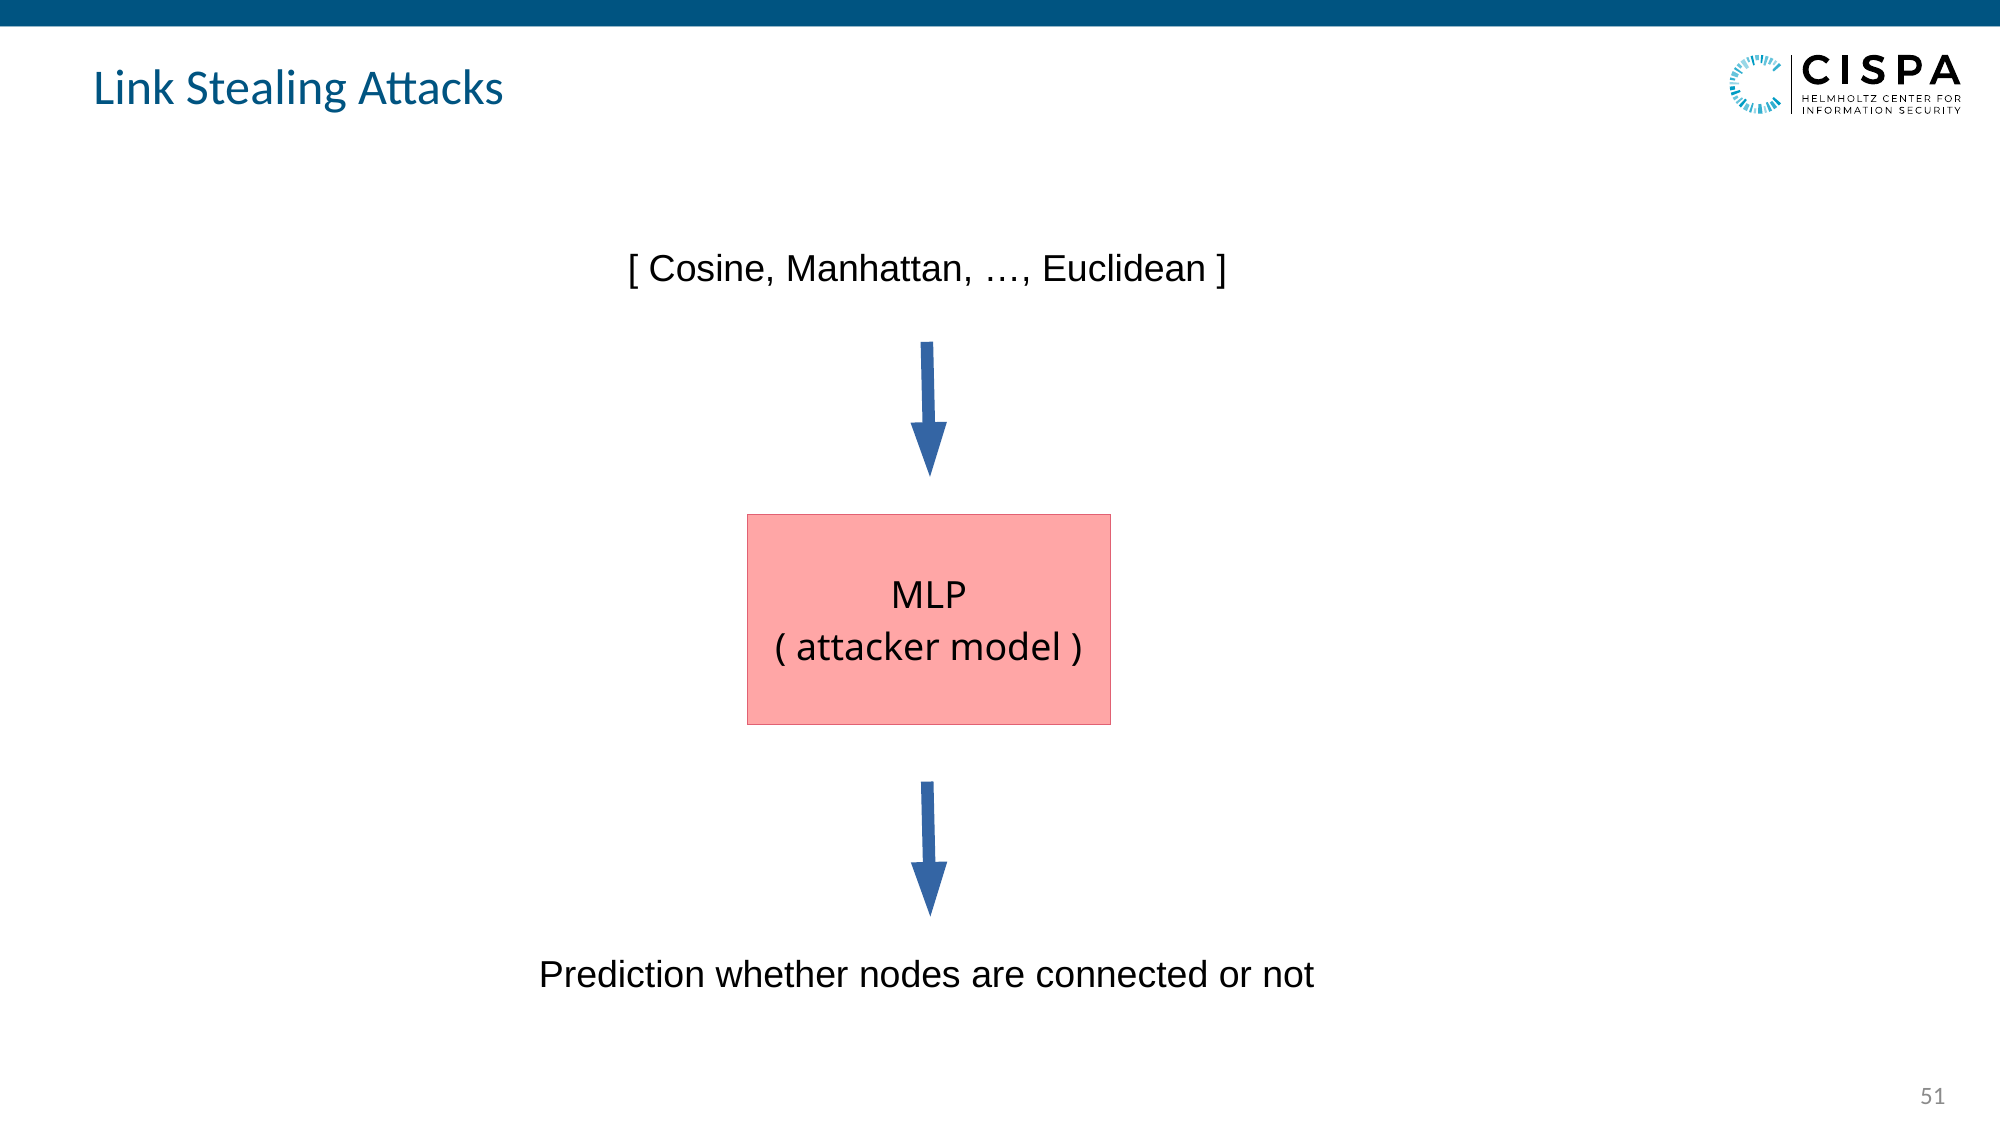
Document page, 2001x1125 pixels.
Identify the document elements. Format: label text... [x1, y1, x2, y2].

text_box MLP ( attacker model ) [747, 514, 1111, 725]
text_box Prediction whether nodes are connected or not [524, 945, 1330, 1003]
slide_number [1870, 1065, 1961, 1125]
text_box [ Cosine, Manhattan, …, Euclidean ] [613, 239, 1243, 297]
title Link Stealing Attacks [78, 38, 1699, 131]
